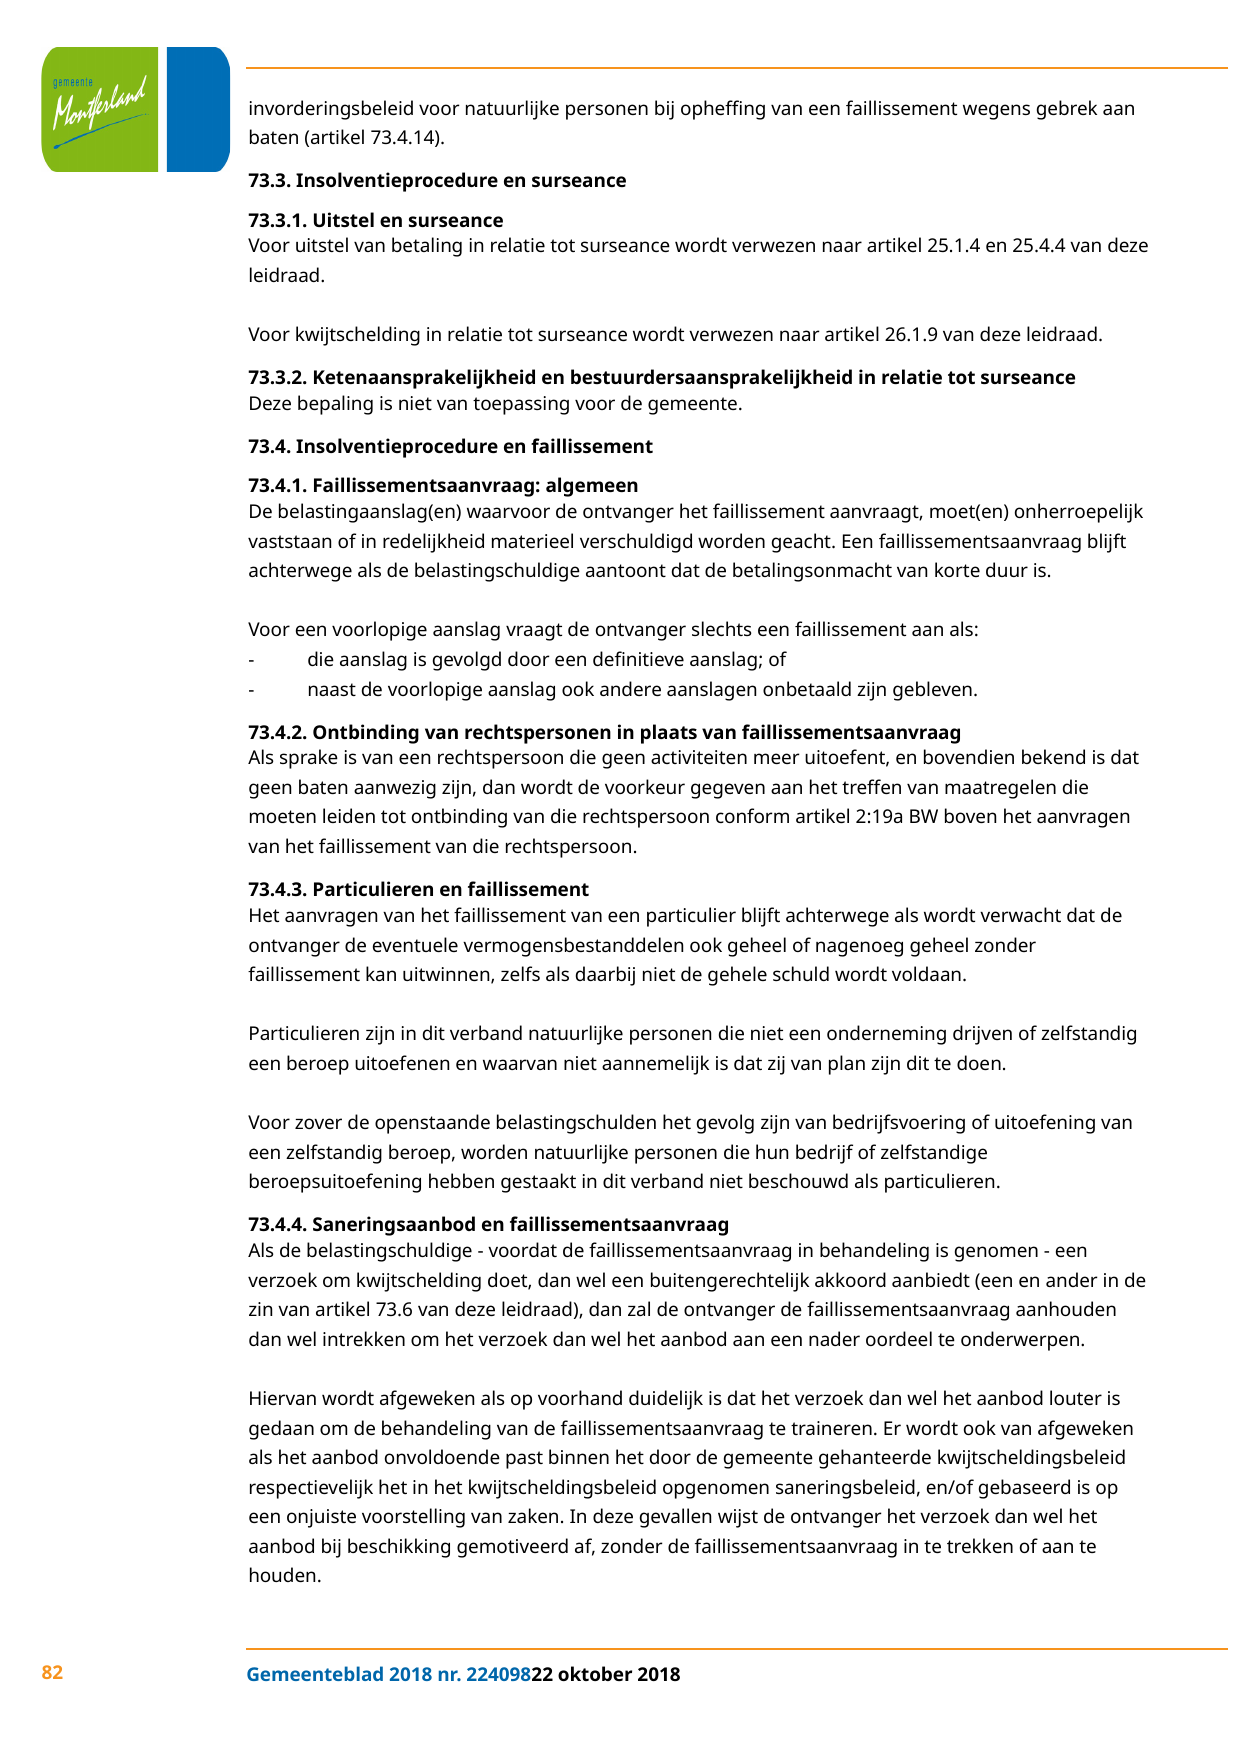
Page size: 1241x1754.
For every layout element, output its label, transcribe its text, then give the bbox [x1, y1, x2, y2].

text Voor uitstel van betaling in relatie tot surseance wordt verwezen naar artikel 25.1.4 en 25.4.4 van deze leidraad. [248, 232, 1152, 288]
text Als de belastingschuldige - voordat de faillissementsaanvraag in behandeling is genomen - een verzoek om kwijtschelding doet, dan wel een buitengerechtelijk akkoord aanbiedt (een en ander in de zin van artikel 73.6 van deze leidraad), dan zal de ontvanger de faillissementsaanvraag aanhouden dan wel intrekken om het verzoek dan wel het aanbod aan een nader oordeel te onderwerpen. [248, 1237, 1152, 1352]
text Het aanvragen van het faillissement van een particulier blijft achterwege als wordt verwacht dat de ontvanger de eventuele vermogensbestanddelen ook geheel of nagenoeg geheel zonder faillissement kan uitwinnen, zelfs als daarbij niet de gehele schuld wordt voldaan. [248, 902, 1152, 987]
text De belastingaanslag(en) waarvoor de ontvanger het faillissement aanvraagt, moet(en) onherroepelijk vaststaan of in redelijkheid materieel verschuldigd worden geacht. Een faillissementsaanvraag blijft achterwege als de belastingschuldige aantoont dat de betalingsonmacht van korte duur is. [248, 498, 1152, 583]
text Hiervan wordt afgeweken als op voorhand duidelijk is dat het verzoek dan wel het aanbod louter is gedaan om de behandeling van de faillissementsaanvraag te traineren. Er wordt ook van afgeweken als het aanbod onvoldoende past binnen het door de gemeente gehanteerde kwijtscheldingsbeleid respectievelijk het in het kwijtscheldingsbeleid opgenomen saneringsbeleid, en/of gebaseerd is op een onjuiste voorstelling van zaken. In deze gevallen wijst de ontvanger het verzoek dan wel het aanbod bij beschikking gemotiveerd af, zonder de faillissementsaanvraag in te trekken of aan te houden. [248, 1385, 1152, 1588]
text Deze bepaling is niet van toepassing voor de gemeente. [248, 390, 1152, 416]
text Voor een voorlopige aanslag vraagt de ontvanger slechts een faillissement aan als: [248, 617, 1152, 642]
text Voor zover de openstaande belastingschulden het gevolg zijn van bedrijfsvoering of uitoefening van een zelfstandig beroep, worden natuurlijke personen die hun bedrijf of zelfstandige beroepsuitoefening hebben gestaakt in dit verband niet beschouwd als particulieren. [248, 1109, 1152, 1194]
text 73.4. Insolventieprocedure en faillissement [248, 433, 1152, 459]
text invorderingsbeleid voor natuurlijke personen bij opheffing van een faillissement wegens gebrek aan baten (artikel 73.4.14). [248, 95, 1152, 150]
picture [41, 47, 231, 172]
text 73.4.4. Saneringsaanbod en faillissementsaanvraag [248, 1212, 1152, 1237]
text 73.3. Insolventieprocedure en surseance [248, 167, 1152, 193]
list naast de voorlopige aanslag ook andere aanslagen onbetaald zijn gebleven. [248, 676, 1152, 701]
text 73.3.1. Uitstel en surseance [248, 207, 1152, 232]
text 73.3.2. Ketenaansprakelijkheid en bestuurdersaansprakelijkheid in relatie tot surseance [248, 364, 1152, 390]
text Voor kwijtschelding in relatie tot surseance wordt verwezen naar artikel 26.1.9 van deze leidraad. [248, 321, 1152, 347]
text 73.4.3. Particulieren en faillissement [248, 876, 1152, 902]
list die aanslag is gevolgd door een definitieve aanslag; of [248, 646, 1152, 672]
text 73.4.1. Faillissementsaanvraag: algemeen [248, 472, 1152, 498]
text Als sprake is van een rechtspersoon die geen activiteiten meer uitoefent, en bovendien bekend is dat geen baten aanwezig zijn, dan wordt de voorkeur gegeven aan het treffen van maatregelen die moeten leiden tot ontbinding van die rechtspersoon conform artikel 2:19a BW boven het aanvragen van het faillissement van die rechtspersoon. [248, 744, 1152, 859]
text Particulieren zijn in dit verband natuurlijke personen die niet een onderneming drijven of zelfstandig een beroep uitoefenen en waarvan niet aannemelijk is dat zij van plan zijn dit te doen. [248, 1021, 1152, 1076]
text 73.4.2. Ontbinding van rechtspersonen in plaats van faillissementsaanvraag [248, 719, 1152, 744]
